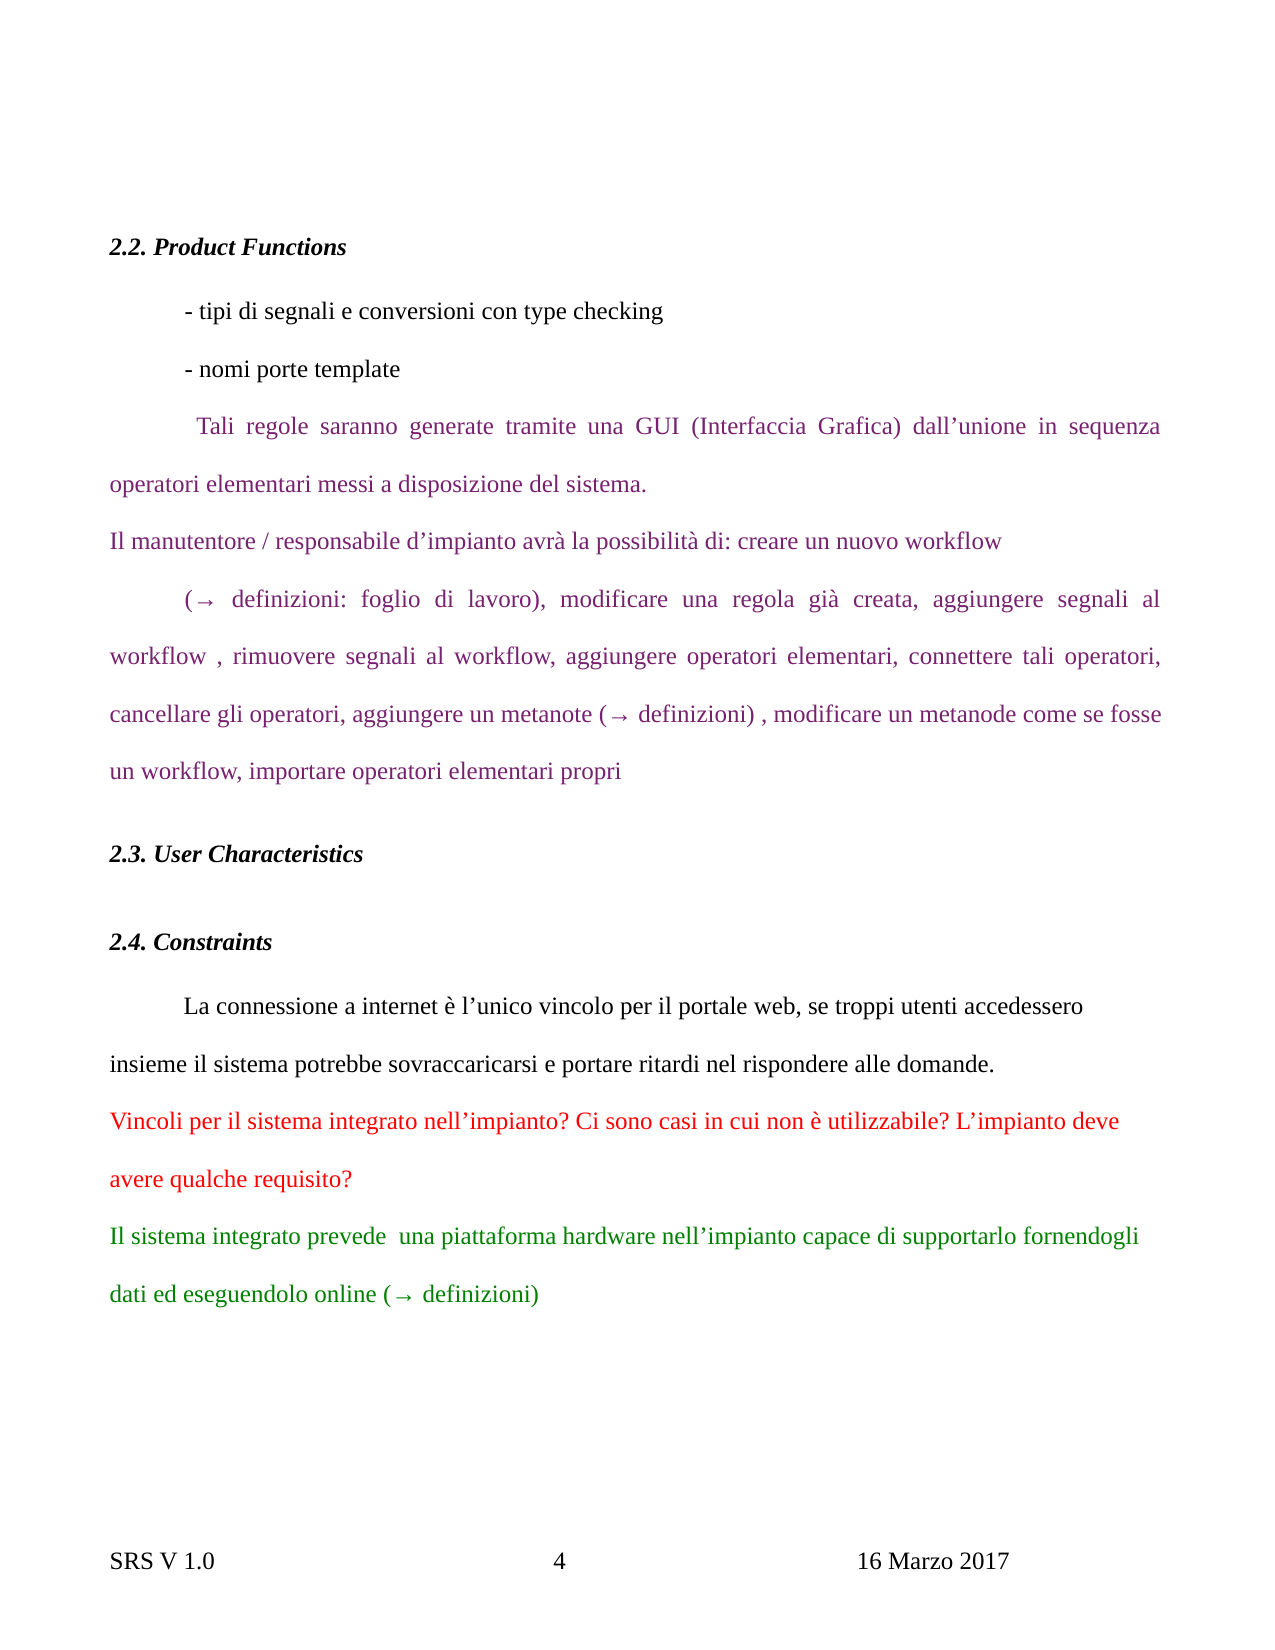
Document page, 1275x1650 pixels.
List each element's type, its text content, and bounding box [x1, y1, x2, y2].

text Vincoli per il sistema integrato nell’impianto? Ci sono casi in cui non è utilizzabile? L’impianto deve avere qualche requisito? [109, 1106, 1162, 1192]
text - nomi porte template [109, 354, 1162, 382]
subtitle 2.2. Product Functions [109, 232, 1162, 261]
text La connessione a internet è l’unico vincolo per il portale web, se troppi utenti accedessero insieme il sistema potrebbe sovraccaricarsi e portare ritardi nel rispondere alle domande. [109, 991, 1162, 1077]
text - tipi di segnali e conversioni con type checking [109, 296, 1162, 325]
subtitle 2.4. Constraints [109, 927, 1162, 956]
subtitle 2.3. User Characteristics [109, 839, 1162, 867]
text (→ definizioni: foglio di lavoro), modificare una regola già creata, aggiungere segnali al workflow , rimuovere segnali al workflow, aggiungere operatori elementari, connettere tali operatori, cancellare gli operatori, aggiungere un metanote (→ definizioni) , modificare un metanode come se fosse un workflow, importare operatori elementari propri [109, 584, 1162, 785]
text Il sistema integrato prevede una piattaforma hardware nell’impianto capace di supportarlo fornendogli dati ed eseguendolo online (→ definizioni) [109, 1221, 1162, 1307]
text Il manutentore / responsabile d’impianto avrà la possibilità di: creare un nuovo workflow [109, 526, 1162, 555]
text Tali regole saranno generate tramite una GUI (Interfaccia Grafica) dall’unione in sequenza operatori elementari messi a disposizione del sistema. [109, 411, 1162, 497]
